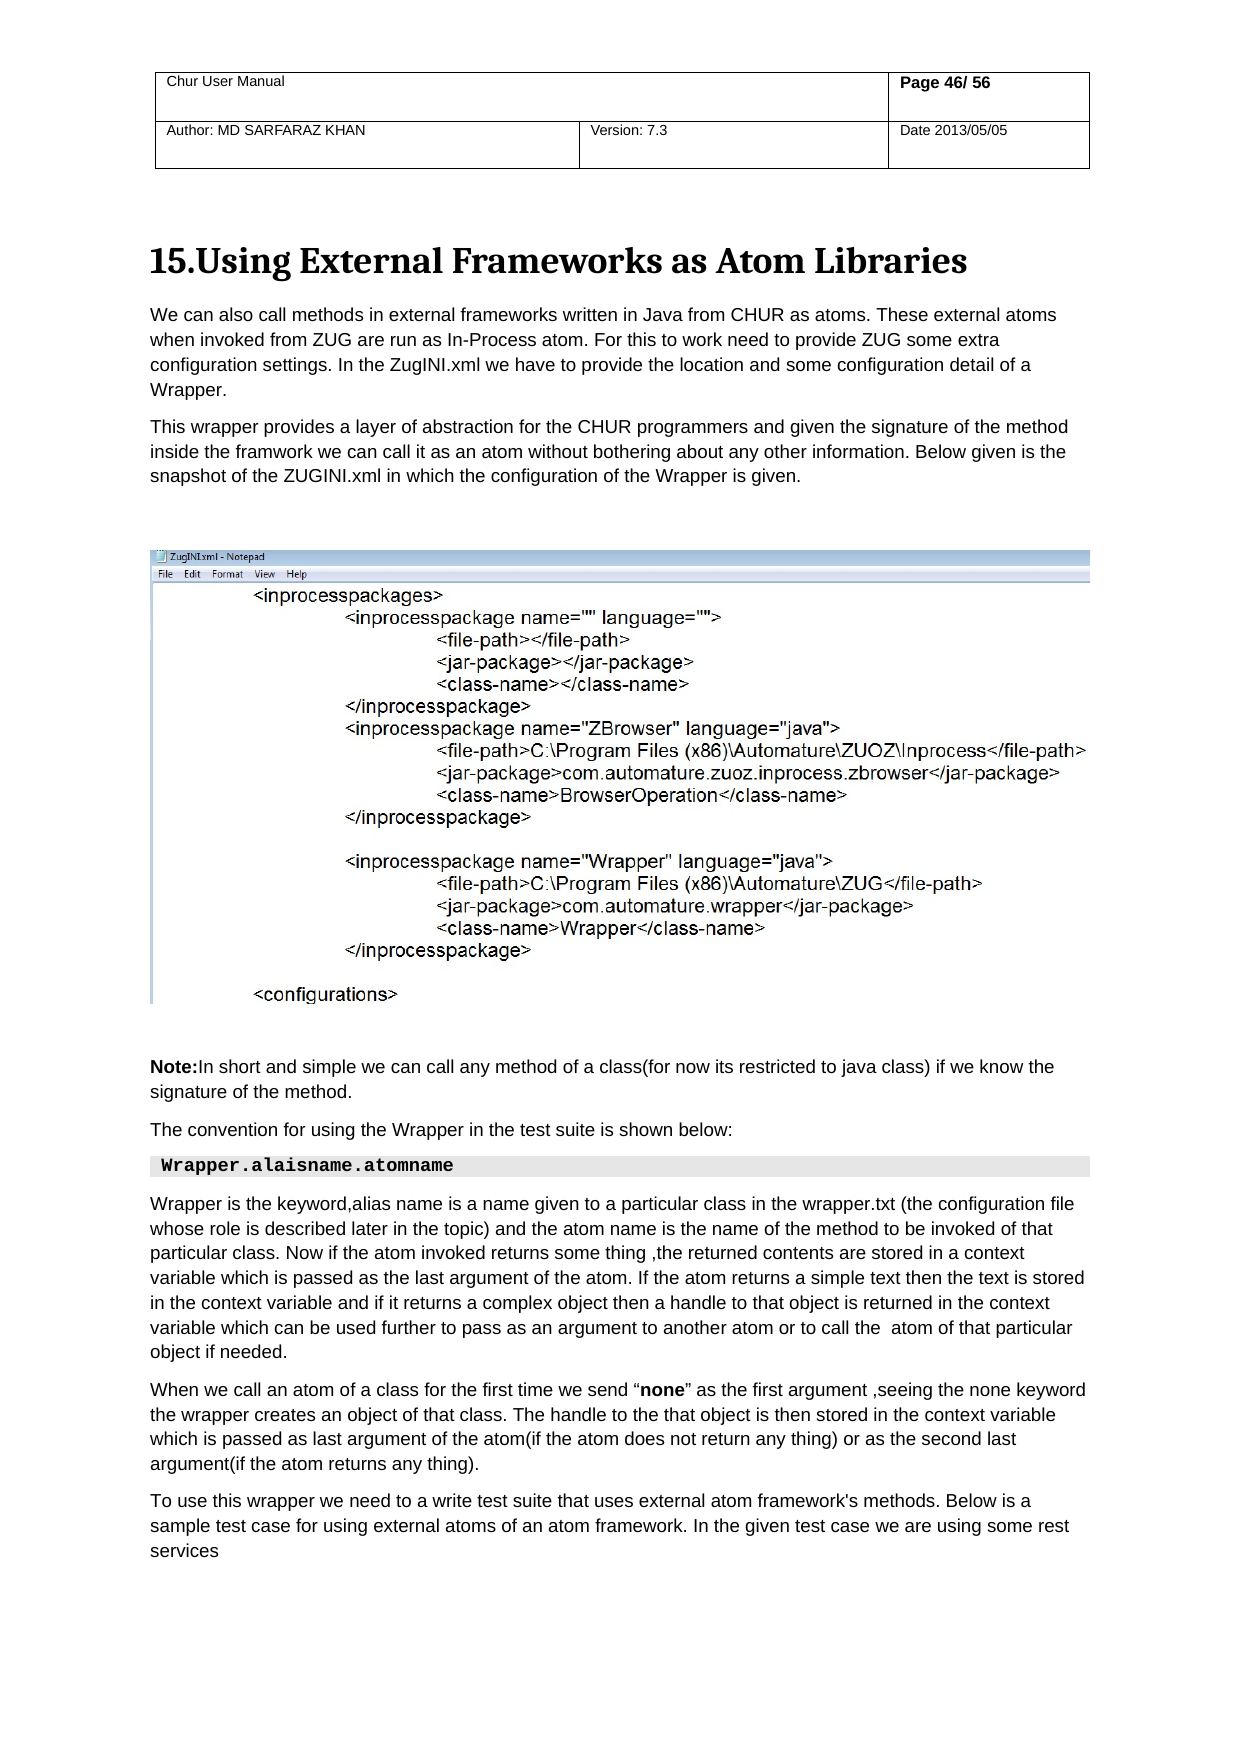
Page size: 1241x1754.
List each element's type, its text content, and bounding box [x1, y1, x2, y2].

text The convention for using the Wrapper in the test suite is shown below: [150, 1118, 1090, 1140]
text This wrapper provides a layer of abstraction for the CHUR programmers and given the signature of the method inside the framwork we can call it as an atom without bothering about any other information. Below given is the snapshot of the ZUGINI.xml in which the configuration of the Wrapper is given. [150, 416, 1090, 487]
subtitle 15.Using External Frameworks as Atom Libraries [150, 240, 1090, 283]
text Wrapper is the keyword,alias name is a name given to a particular class in the wrapper.txt (the configuration file whose role is described later in the topic) and the atom name is the name of the method to be invoked of that particular class. Now if the atom invoked returns some thing ,the returned contents are stored in a context variable which is passed as the last argument of the atom. If the atom returns a simple text then the text is stored in the context variable and if it returns a complex object then a handle to that object is returned in the context variable which can be used further to pass as an argument to another atom or to call the atom of that particular object if needed. [150, 1192, 1090, 1363]
text When we call an atom of a class for the first time we send “none” as the first argument ,seeing the none keyword the wrapper creates an object of that class. The handle to the that object is then stored in the context variable which is passed as last argument of the atom(if the atom does not return any thing) or as the second last argument(if the atom returns any thing). [150, 1378, 1090, 1474]
text We can also call methods in external frameworks written in Java from CHUR as atoms. These external atoms when invoked from ZUG are run as In-Process atom. For this to work need to provide ZUG some extra configuration settings. In the ZugINI.xml we have to provide the location and some configuration detail of a Wrapper. [150, 304, 1090, 400]
text To use this wrapper we need to a write test suite that uses external atom framework's methods. Below is a sample test case for using external atoms of an atom framework. In the given test case we are using some rest services [150, 1490, 1090, 1561]
text Wrapper.alaisname.atomname [150, 1156, 1090, 1177]
text Note:In short and simple we can call any method of a class(for now its restricted to java class) if we know the signature of the method. [150, 1056, 1090, 1103]
picture [150, 550, 1091, 1004]
